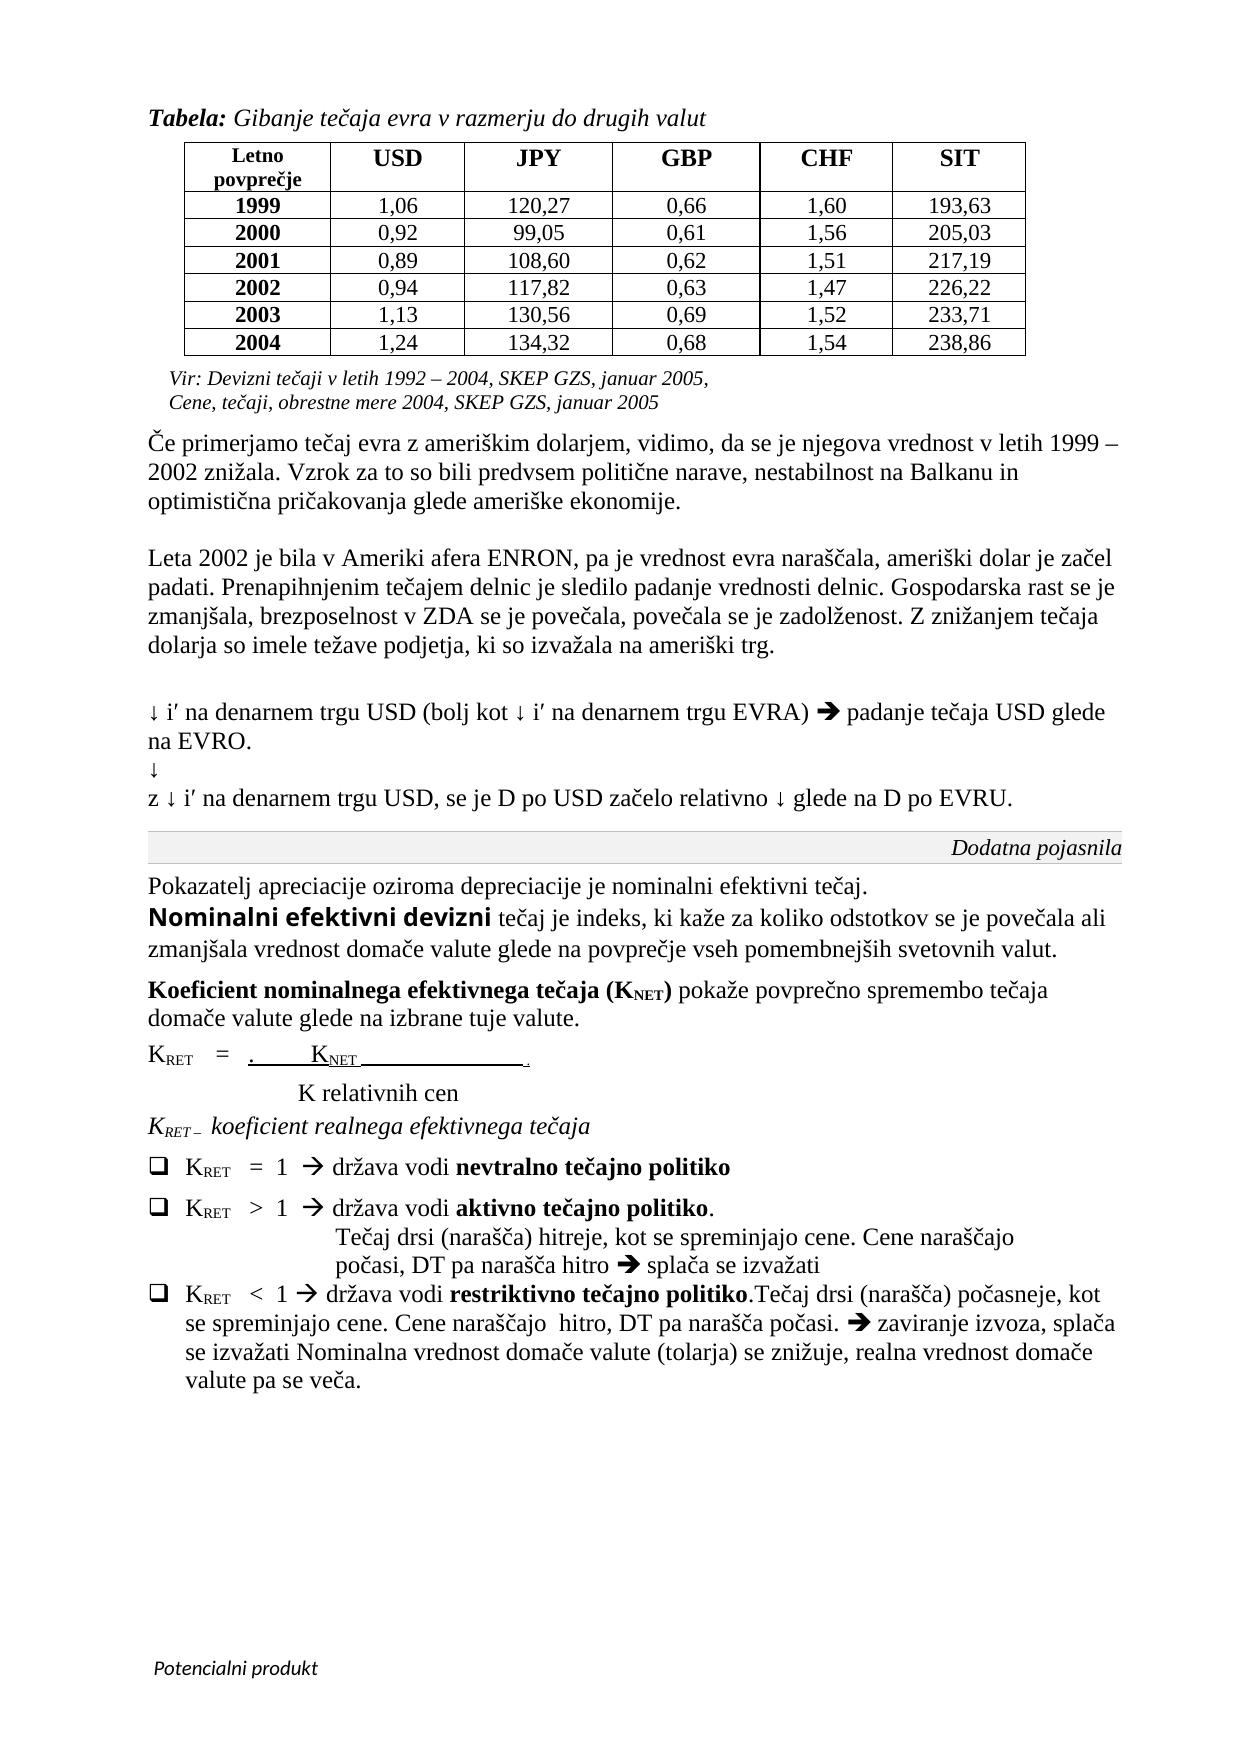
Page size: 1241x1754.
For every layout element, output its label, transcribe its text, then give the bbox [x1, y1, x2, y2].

table_cell 130,56 [465, 302, 612, 328]
text ↓ i′ na denarnem trgu USD (bolj kot ↓ i′ na denarnem trgu EVRA)  padanje tečaja USD glede na EVRO. [148, 697, 1122, 754]
text Koeficient nominalnega efektivnega tečaja (KNET) pokaže povprečno spremembo tečaja domače valute glede na izbrane tuje valute. [148, 975, 1122, 1032]
table_cell 1,56 [761, 219, 892, 246]
table_cell 0,61 [613, 219, 759, 246]
text Tabela: Gibanje tečaja evra v razmerju do drugih valut [148, 103, 1122, 132]
text Pokazatelj apreciacije oziroma depreciacije je nominalni efektivni tečaj. [148, 871, 1122, 900]
table_cell 0,94 [331, 274, 464, 301]
text K relativnih cen [148, 1078, 1122, 1107]
table_header Letno povprečje [185, 143, 330, 191]
table_cell 1,51 [761, 247, 892, 273]
table_cell 1,47 [761, 274, 892, 301]
text počasi, DT pa narašča hitro  splača se izvažati [148, 1250, 1122, 1279]
table_cell 1999 [185, 192, 330, 218]
table_cell 238,86 [893, 329, 1025, 355]
table_cell 120,27 [465, 192, 612, 218]
text Dodatna pojasnila [148, 832, 1122, 863]
table_cell 0,62 [613, 247, 759, 273]
table_cell 2002 [185, 274, 330, 301]
text KRET – koeficient realnega efektivnega tečaja [148, 1111, 1122, 1140]
table_header USD [331, 143, 464, 191]
table_cell 117,82 [465, 274, 612, 301]
table_header CHF [761, 143, 892, 191]
table_cell 2003 [185, 302, 330, 328]
table_cell 0,92 [331, 219, 464, 246]
table_cell 217,19 [893, 247, 1025, 273]
table_cell 193,63 [893, 192, 1025, 218]
table_cell 1,60 [761, 192, 892, 218]
table_cell 2000 [185, 219, 330, 246]
table_header SIT [893, 143, 1025, 191]
table_cell 99,05 [465, 219, 612, 246]
table_cell 108,60 [465, 247, 612, 273]
text Tečaj drsi (narašča) hitreje, kot se spreminjajo cene. Cene naraščajo [148, 1222, 1122, 1250]
table_cell 2004 [185, 329, 330, 355]
text Leta 2002 je bila v Ameriki afera ENRON, pa je vrednost evra naraščala, ameriški dolar je začel padati. Prenapihnjenim tečajem delnic je sledilo padanje vrednosti delnic. Gospodarska rast se je zmanjšala, brezposelnost v ZDA se je povečala, povečala se je zadolženost. Z znižanjem tečaja dolarja so imele težave podjetja, ki so izvažala na ameriški trg. [148, 543, 1122, 658]
table_cell 0,89 [331, 247, 464, 273]
table_cell 0,68 [613, 329, 759, 355]
text KRET = . KNET . [148, 1039, 1122, 1068]
table_cell 1,54 [761, 329, 892, 355]
text Če primerjamo tečaj evra z ameriškim dolarjem, vidimo, da se je njegova vrednost v letih 1999 – 2002 znižala. Vzrok za to so bili predvsem politične narave, nestabilnost na Balkanu in optimistična pričakovanja glede ameriške ekonomije. [148, 428, 1122, 515]
table_cell 1,06 [331, 192, 464, 218]
table_cell 0,69 [613, 302, 759, 328]
table_cell 205,03 [893, 219, 1025, 246]
table_cell 1,13 [331, 302, 464, 328]
table_cell 233,71 [893, 302, 1025, 328]
text Vir: Devizni tečaji v letih 1992 – 2004, SKEP GZS, januar 2005, [148, 366, 1122, 390]
table_cell 1,24 [331, 329, 464, 355]
list KRET > 1  država vodi aktivno tečajno politiko. [148, 1193, 1122, 1222]
table_cell 0,63 [613, 274, 759, 301]
table_cell 134,32 [465, 329, 612, 355]
text z ↓ i′ na denarnem trgu USD, se je D po USD začelo relativno ↓ glede na D po EVRU. [148, 783, 1122, 812]
text Nominalni efektivni devizni tečaj je indeks, ki kaže za koliko odstotkov se je povečala ali zmanjšala vrednost domače valute glede na povprečje vseh pomembnejših svetovnih valut. [148, 900, 1122, 963]
table_header GBP [613, 143, 759, 191]
table_header JPY [465, 143, 612, 191]
list KRET = 1  država vodi nevtralno tečajno politiko [148, 1152, 1122, 1181]
text ↓ [148, 754, 1122, 783]
table_cell 226,22 [893, 274, 1025, 301]
text Cene, tečaji, obrestne mere 2004, SKEP GZS, januar 2005 [148, 390, 1122, 414]
list KRET < 1  država vodi restriktivno tečajno politiko.Tečaj drsi (narašča) počasneje, kot se spreminjajo cene. Cene naraščajo hitro, DT pa narašča počasi.  zaviranje izvoza, splača se izvažati Nominalna vrednost domače valute (tolarja) se znižuje, realna vrednost domače valute pa se veča. [148, 1279, 1122, 1394]
table_cell 0,66 [613, 192, 759, 218]
table_cell 2001 [185, 247, 330, 273]
table_cell 1,52 [761, 302, 892, 328]
